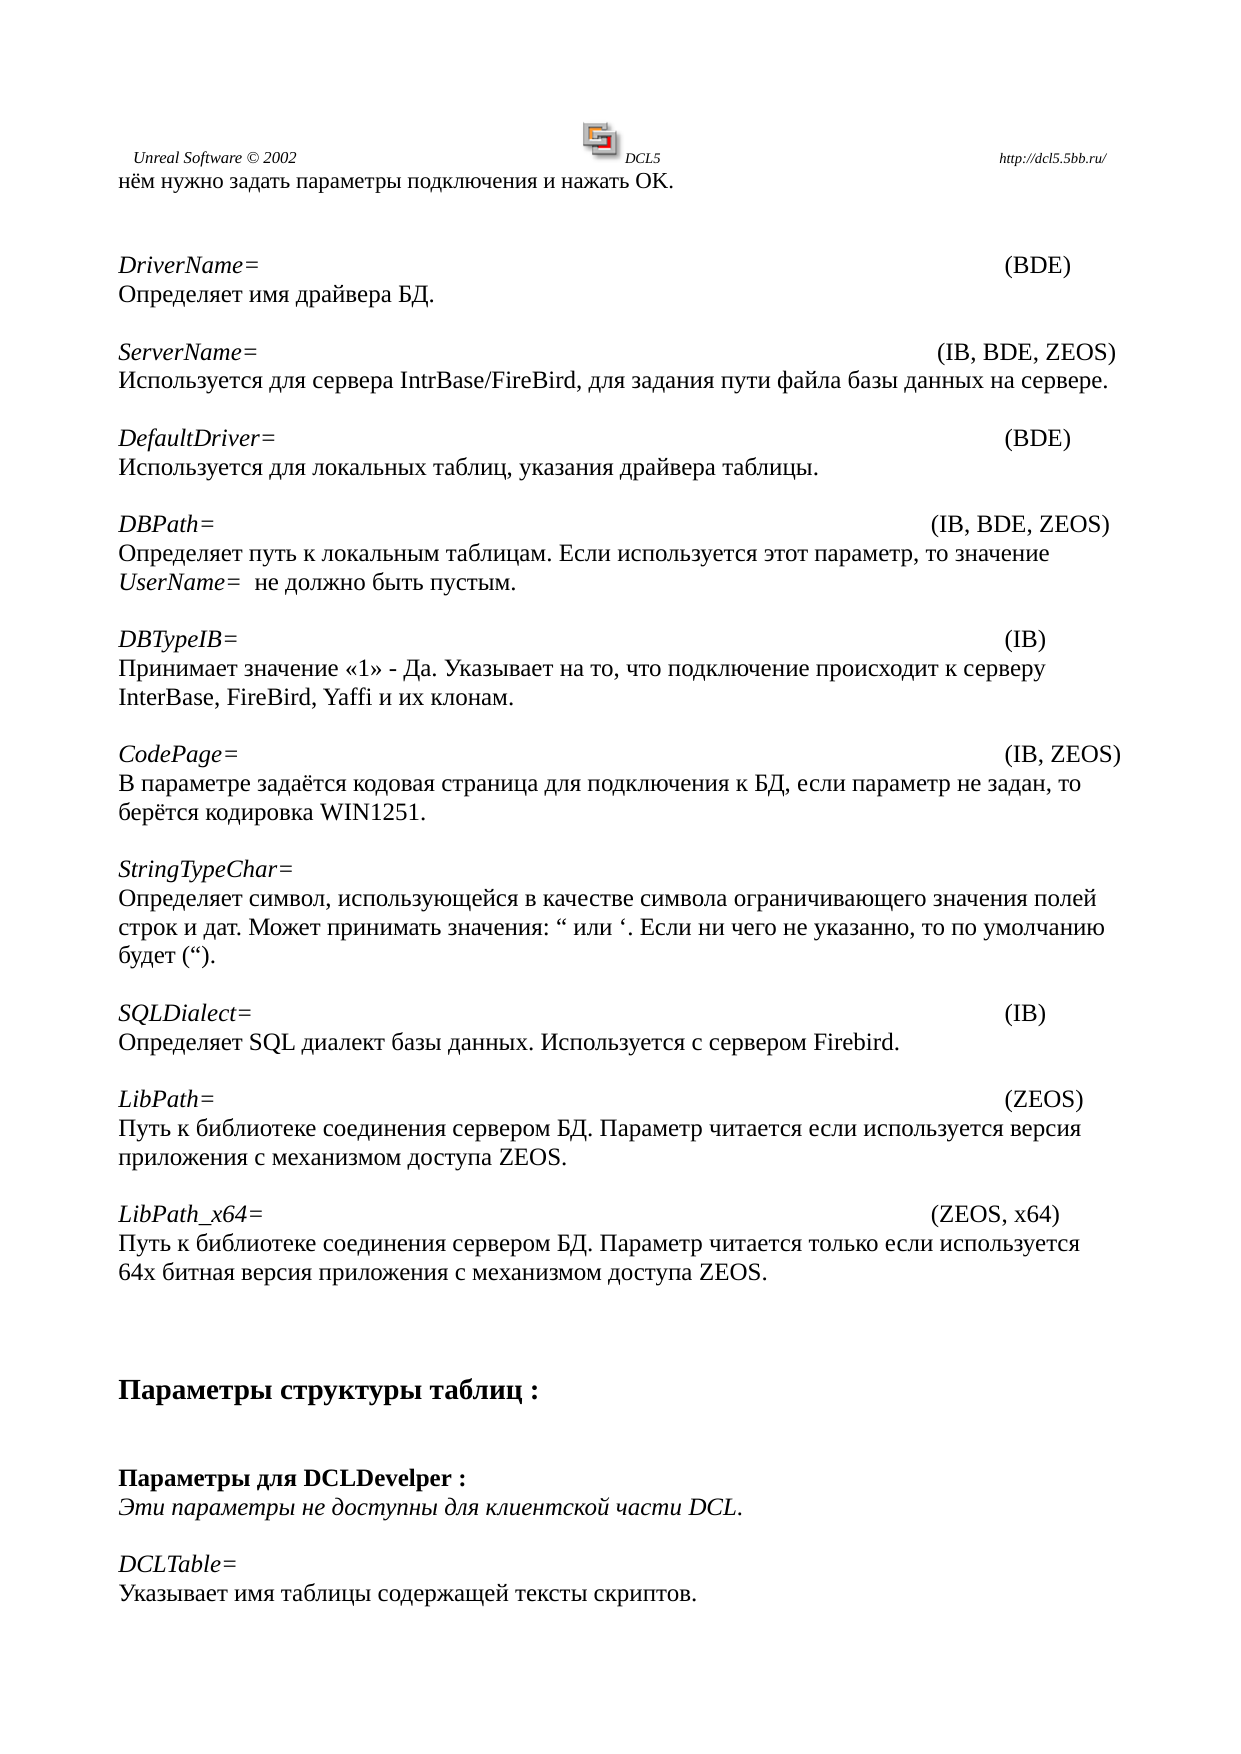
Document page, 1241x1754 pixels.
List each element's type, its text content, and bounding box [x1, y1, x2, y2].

text Указывает имя таблицы содержащей тексты скриптов. [118, 1578, 1122, 1607]
text ServerName= (IB, BDE, ZEOS) [118, 337, 1122, 366]
text CodePage= (IB, ZEOS) [118, 739, 1122, 768]
text DBTypeIB= (IB) [118, 624, 1122, 653]
text Параметры структуры таблиц : [118, 1372, 1122, 1405]
text DBPath= (IB, BDE, ZEOS) [118, 509, 1122, 538]
text В параметре задаётся кодовая страница для подключения к БД, если параметр не задан, то берётся кодировка WIN1251. [118, 768, 1122, 826]
text Параметры для DCLDevelper : [118, 1463, 1122, 1492]
text LibPath= (ZEOS) [118, 1084, 1122, 1113]
text Эти параметры не доступны для клиентской части DCL. [118, 1492, 1122, 1520]
text DCLTable= [118, 1549, 1122, 1578]
text DriverName= (BDE) [118, 251, 1122, 279]
text Используется для сервера IntrBase/FireBird, для задания пути файла базы данных на сервере. [118, 366, 1122, 394]
picture [579, 118, 625, 164]
text Определяет символ, использующейся в качестве символа ограничивающего значения полей строк и дат. Может принимать значения: “ или ‘. Если ни чего не указанно, то по умолчанию будет (“). [118, 883, 1122, 969]
text Определяет путь к локальным таблицам. Если используется этот параметр, то значение UserName= не должно быть пустым. [118, 538, 1122, 596]
text Определяет SQL диалект базы данных. Используется с сервером Firebird. [118, 1027, 1122, 1056]
text SQLDialect= (IB) [118, 998, 1122, 1027]
text Путь к библиотеке соединения сервером БД. Параметр читается если используется версия приложения с механизмом доступа ZEOS. [118, 1113, 1122, 1171]
text нём нужно задать параметры подключения и нажать OK. [118, 167, 1122, 193]
text DefaultDriver= (BDE) [118, 423, 1122, 452]
text Путь к библиотеке соединения сервером БД. Параметр читается только если используется 64х битная версия приложения с механизмом доступа ZEOS. [118, 1228, 1122, 1286]
text Используется для локальных таблиц, указания драйвера таблицы. [118, 452, 1122, 481]
text StringTypeChar= [118, 854, 1122, 883]
text Определяет имя драйвера БД. [118, 279, 1122, 308]
text Принимает значение «1» - Да. Указывает на то, что подключение происходит к серверу InterBase, FireBird, Yaffi и их клонам. [118, 653, 1122, 711]
text LibPath_x64= (ZEOS, x64) [118, 1199, 1122, 1228]
